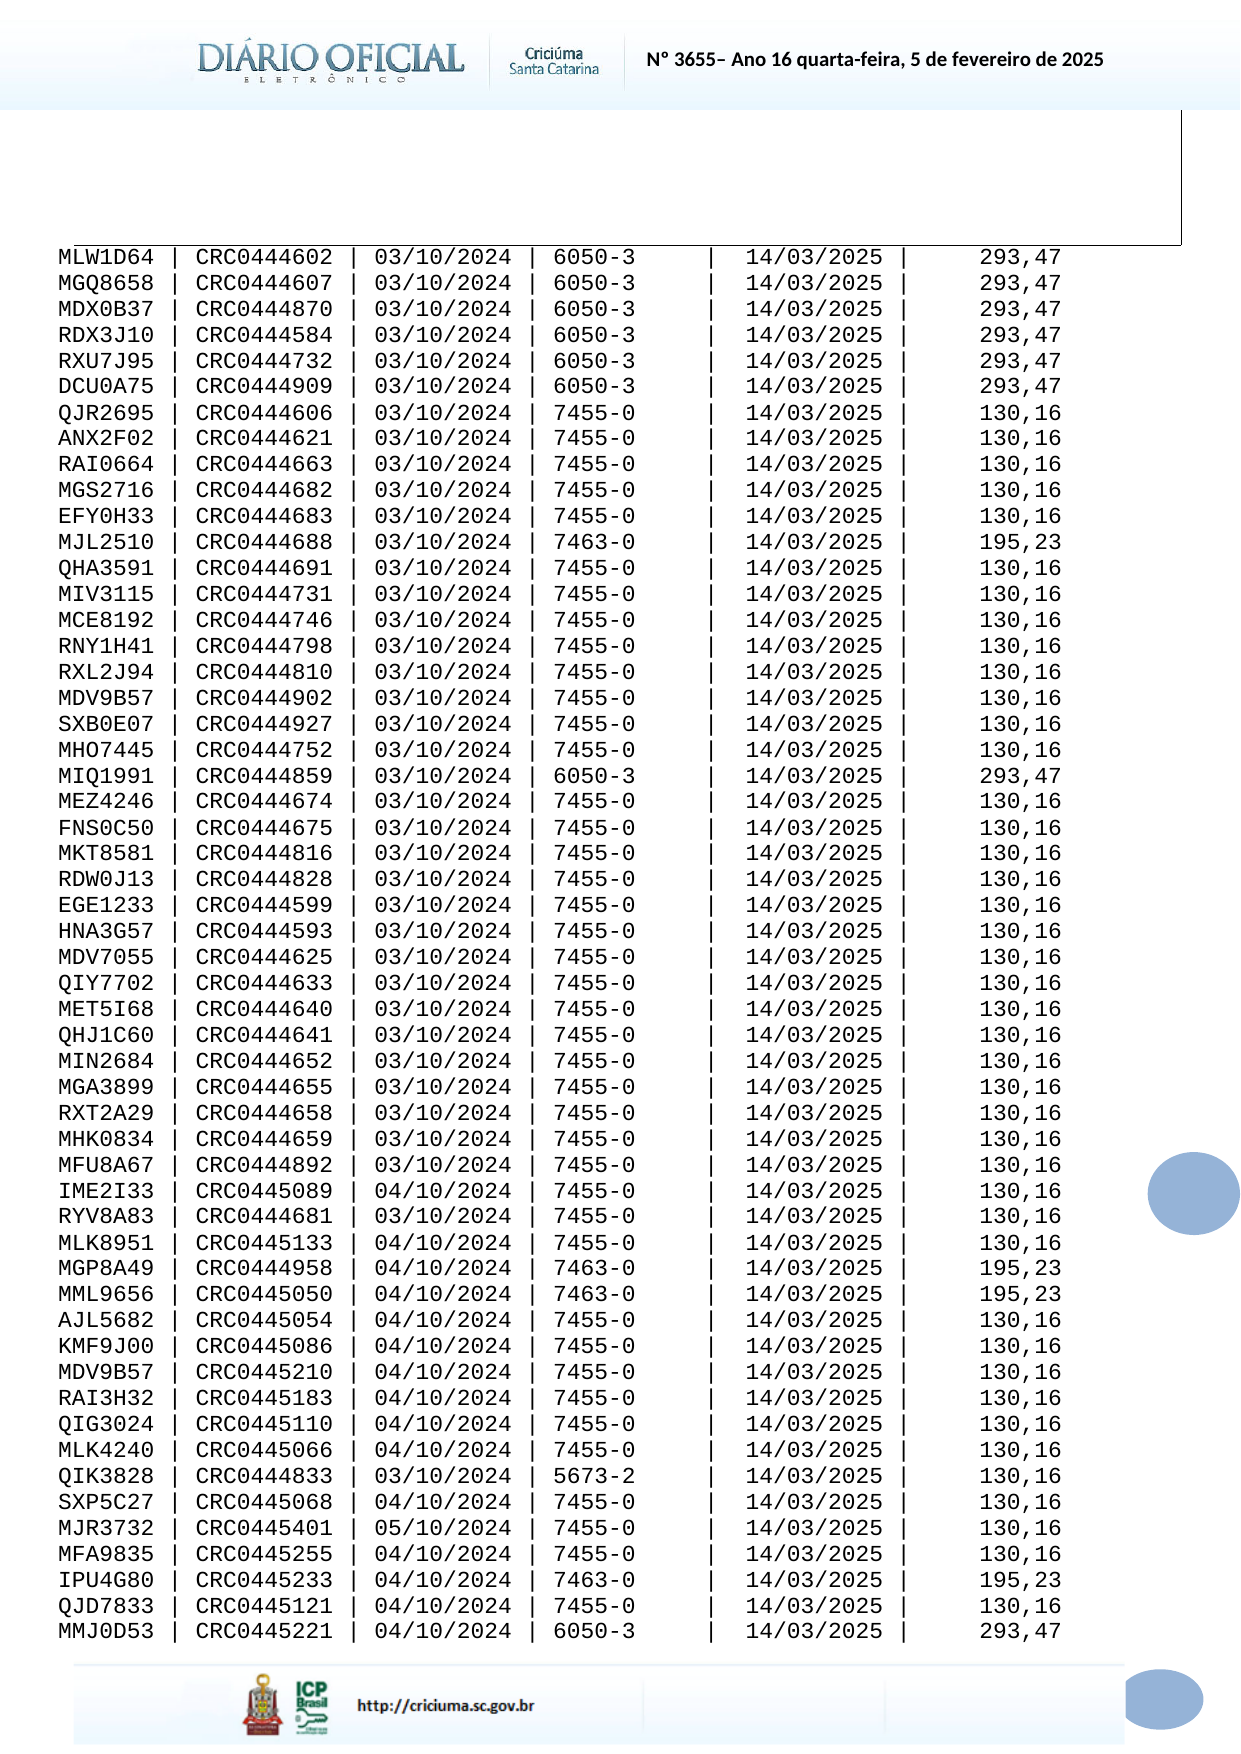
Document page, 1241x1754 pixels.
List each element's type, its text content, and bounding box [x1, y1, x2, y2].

text EGE1233 | CRC0444599 | 03/10/2024 | 7455-0 | 14/03/2025 | 130,16 [44, 894, 1181, 919]
text QHJ1C60 | CRC0444641 | 03/10/2024 | 7455-0 | 14/03/2025 | 130,16 [44, 1023, 1181, 1049]
text MDV7055 | CRC0444625 | 03/10/2024 | 7455-0 | 14/03/2025 | 130,16 [44, 946, 1181, 971]
text MIV3115 | CRC0444731 | 03/10/2024 | 7455-0 | 14/03/2025 | 130,16 [44, 582, 1181, 608]
text KMF9J00 | CRC0445086 | 04/10/2024 | 7455-0 | 14/03/2025 | 130,16 [44, 1334, 1181, 1361]
text MIN2684 | CRC0444652 | 03/10/2024 | 7455-0 | 14/03/2025 | 130,16 [44, 1049, 1181, 1075]
text RNY1H41 | CRC0444798 | 03/10/2024 | 7455-0 | 14/03/2025 | 130,16 [44, 634, 1181, 660]
text MKT8581 | CRC0444816 | 03/10/2024 | 7455-0 | 14/03/2025 | 130,16 [44, 842, 1181, 868]
text MJL2510 | CRC0444688 | 03/10/2024 | 7463-0 | 14/03/2025 | 195,23 [44, 531, 1181, 556]
text RAI0664 | CRC0444663 | 03/10/2024 | 7455-0 | 14/03/2025 | 130,16 [44, 453, 1181, 479]
text MML9656 | CRC0445050 | 04/10/2024 | 7463-0 | 14/03/2025 | 195,23 [44, 1283, 1181, 1309]
text MGQ8658 | CRC0444607 | 03/10/2024 | 6050-3 | 14/03/2025 | 293,47 [44, 271, 1181, 297]
text MCE8192 | CRC0444746 | 03/10/2024 | 7455-0 | 14/03/2025 | 130,16 [44, 608, 1181, 634]
text MGA3899 | CRC0444655 | 03/10/2024 | 7455-0 | 14/03/2025 | 130,16 [44, 1075, 1181, 1101]
text MET5I68 | CRC0444640 | 03/10/2024 | 7455-0 | 14/03/2025 | 130,16 [44, 997, 1181, 1023]
text SXP5C27 | CRC0445068 | 04/10/2024 | 7455-0 | 14/03/2025 | 130,16 [44, 1490, 1181, 1516]
text QJD7833 | CRC0445121 | 04/10/2024 | 7455-0 | 14/03/2025 | 130,16 [44, 1594, 1181, 1620]
text MMJ0D53 | CRC0445221 | 04/10/2024 | 6050-3 | 14/03/2025 | 293,47 [44, 1620, 1181, 1646]
text FNS0C50 | CRC0444675 | 03/10/2024 | 7455-0 | 14/03/2025 | 130,16 [44, 816, 1181, 842]
text AJL5682 | CRC0445054 | 04/10/2024 | 7455-0 | 14/03/2025 | 130,16 [44, 1309, 1181, 1334]
text MEZ4246 | CRC0444674 | 03/10/2024 | 7455-0 | 14/03/2025 | 130,16 [44, 790, 1181, 816]
text SXB0E07 | CRC0444927 | 03/10/2024 | 7455-0 | 14/03/2025 | 130,16 [44, 712, 1181, 738]
text QIK3828 | CRC0444833 | 03/10/2024 | 5673-2 | 14/03/2025 | 130,16 [44, 1464, 1181, 1490]
text MLK4240 | CRC0445066 | 04/10/2024 | 7455-0 | 14/03/2025 | 130,16 [44, 1438, 1181, 1464]
text EFY0H33 | CRC0444683 | 03/10/2024 | 7455-0 | 14/03/2025 | 130,16 [44, 504, 1181, 531]
text RXT2A29 | CRC0444658 | 03/10/2024 | 7455-0 | 14/03/2025 | 130,16 [44, 1101, 1181, 1127]
text MIQ1991 | CRC0444859 | 03/10/2024 | 6050-3 | 14/03/2025 | 293,47 [44, 764, 1181, 790]
text MHK0834 | CRC0444659 | 03/10/2024 | 7455-0 | 14/03/2025 | 130,16 [44, 1127, 1181, 1153]
text MJR3732 | CRC0445401 | 05/10/2024 | 7455-0 | 14/03/2025 | 130,16 [44, 1516, 1181, 1542]
text QIY7702 | CRC0444633 | 03/10/2024 | 7455-0 | 14/03/2025 | 130,16 [44, 971, 1181, 997]
text RAI3H32 | CRC0445183 | 04/10/2024 | 7455-0 | 14/03/2025 | 130,16 [44, 1386, 1181, 1412]
text ANX2F02 | CRC0444621 | 03/10/2024 | 7455-0 | 14/03/2025 | 130,16 [44, 427, 1181, 453]
text DCU0A75 | CRC0444909 | 03/10/2024 | 6050-3 | 14/03/2025 | 293,47 [44, 375, 1181, 401]
text MFA9835 | CRC0445255 | 04/10/2024 | 7455-0 | 14/03/2025 | 130,16 [44, 1542, 1181, 1568]
text HNA3G57 | CRC0444593 | 03/10/2024 | 7455-0 | 14/03/2025 | 130,16 [44, 919, 1181, 946]
text MDV9B57 | CRC0444902 | 03/10/2024 | 7455-0 | 14/03/2025 | 130,16 [44, 686, 1181, 712]
text IME2I33 | CRC0445089 | 04/10/2024 | 7455-0 | 14/03/2025 | 130,16 [44, 1179, 1150, 1205]
text QJR2695 | CRC0444606 | 03/10/2024 | 7455-0 | 14/03/2025 | 130,16 [44, 401, 1181, 427]
text RDX3J10 | CRC0444584 | 03/10/2024 | 6050-3 | 14/03/2025 | 293,47 [44, 323, 1181, 349]
text MDV9B57 | CRC0445210 | 04/10/2024 | 7455-0 | 14/03/2025 | 130,16 [44, 1361, 1181, 1386]
text MGS2716 | CRC0444682 | 03/10/2024 | 7455-0 | 14/03/2025 | 130,16 [44, 479, 1181, 504]
text RXU7J95 | CRC0444732 | 03/10/2024 | 6050-3 | 14/03/2025 | 293,47 [44, 349, 1181, 375]
text QIG3024 | CRC0445110 | 04/10/2024 | 7455-0 | 14/03/2025 | 130,16 [44, 1412, 1181, 1438]
text MDX0B37 | CRC0444870 | 03/10/2024 | 6050-3 | 14/03/2025 | 293,47 [44, 297, 1181, 323]
text MLW1D64 | CRC0444602 | 03/10/2024 | 6050-3 | 14/03/2025 | 293,47 [44, 245, 1181, 271]
text RXL2J94 | CRC0444810 | 03/10/2024 | 7455-0 | 14/03/2025 | 130,16 [44, 660, 1181, 686]
text MLK8951 | CRC0445133 | 04/10/2024 | 7455-0 | 14/03/2025 | 130,16 [44, 1231, 1181, 1257]
text IPU4G80 | CRC0445233 | 04/10/2024 | 7463-0 | 14/03/2025 | 195,23 [44, 1568, 1181, 1594]
text MHO7445 | CRC0444752 | 03/10/2024 | 7455-0 | 14/03/2025 | 130,16 [44, 738, 1181, 764]
text MFU8A67 | CRC0444892 | 03/10/2024 | 7455-0 | 14/03/2025 | 130,16 [44, 1153, 1180, 1179]
text RDW0J13 | CRC0444828 | 03/10/2024 | 7455-0 | 14/03/2025 | 130,16 [44, 868, 1181, 894]
text QHA3591 | CRC0444691 | 03/10/2024 | 7455-0 | 14/03/2025 | 130,16 [44, 556, 1181, 582]
text RYV8A83 | CRC0444681 | 03/10/2024 | 7455-0 | 14/03/2025 | 130,16 [44, 1205, 1171, 1231]
text MGP8A49 | CRC0444958 | 04/10/2024 | 7463-0 | 14/03/2025 | 195,23 [44, 1257, 1181, 1283]
